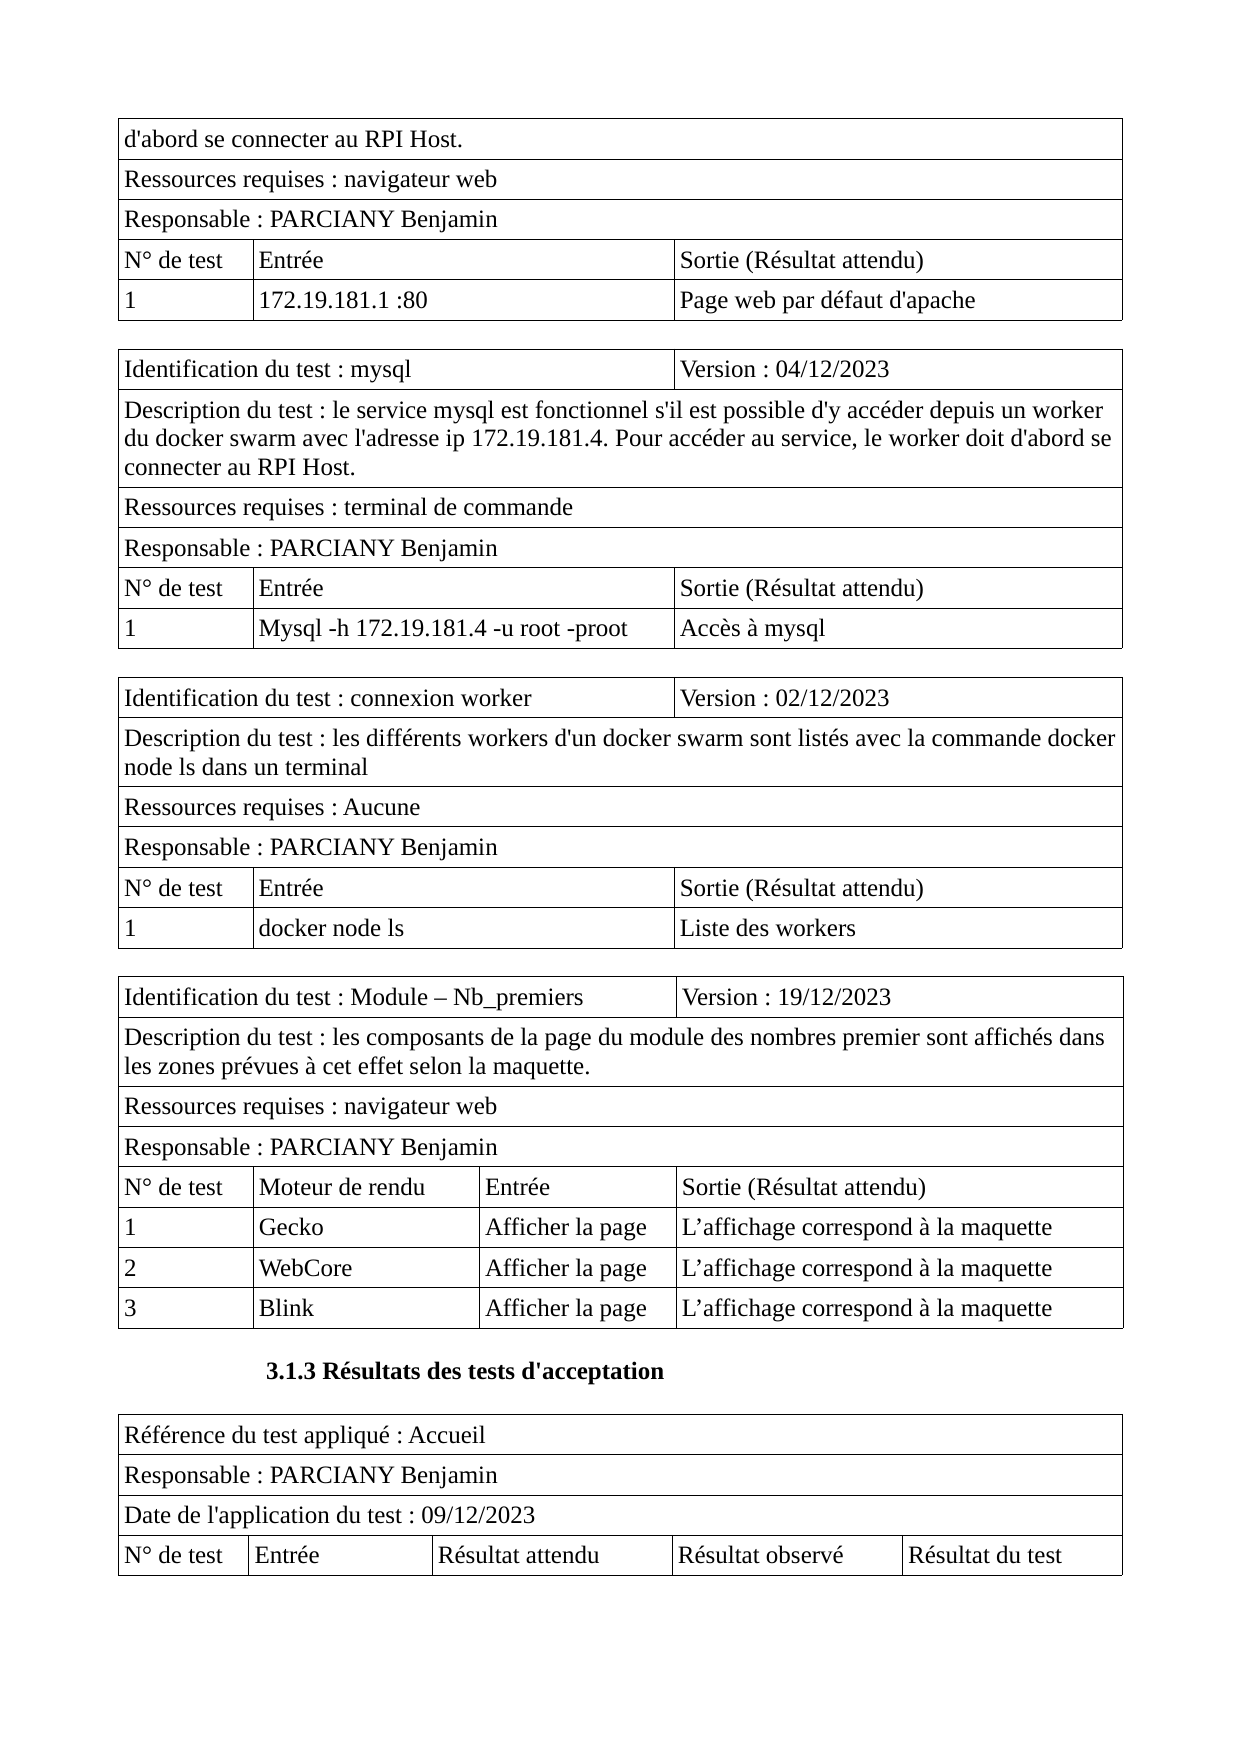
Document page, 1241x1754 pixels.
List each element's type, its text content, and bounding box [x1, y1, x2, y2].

table_cell N° de test [119, 868, 253, 907]
table_cell Responsable : PARCIANY Benjamin [119, 1127, 1123, 1166]
table_cell docker node ls [254, 908, 674, 947]
table_cell WebCore [254, 1248, 479, 1287]
table_cell Responsable : PARCIANY Benjamin [119, 528, 1122, 567]
table_cell 1 [119, 1208, 253, 1247]
table_cell Ressources requises : navigateur web [119, 160, 1122, 199]
table_cell Description du test : les différents workers d'un docker swarm sont listés avec la commande docker node ls dans un terminal [119, 718, 1122, 786]
table_cell Afficher la page [480, 1248, 676, 1287]
table_cell Ressources requises : terminal de commande [119, 488, 1122, 527]
table_cell Entrée [249, 1536, 432, 1575]
table_header Version : 19/12/2023 [677, 977, 1123, 1017]
table_cell Entrée [480, 1167, 676, 1207]
table_cell Responsable : PARCIANY Benjamin [119, 200, 1122, 239]
table_cell Ressources requises : Aucune [119, 787, 1122, 826]
table_cell L’affichage correspond à la maquette [677, 1208, 1123, 1247]
table_cell Gecko [254, 1208, 479, 1247]
table_cell Sortie (Résultat attendu) [677, 1167, 1123, 1207]
table_cell Sortie (Résultat attendu) [675, 568, 1122, 608]
table_cell N° de test [119, 568, 253, 608]
table_cell Description du test : le service mysql est fonctionnel s'il est possible d'y accéder depuis un worker du docker swarm avec l'adresse ip 172.19.181.4. Pour accéder au service, le worker doit d'abord se connecter au RPI Host. [119, 390, 1122, 487]
table_header Référence du test appliqué : Accueil [119, 1415, 1122, 1454]
table_cell 1 [119, 908, 253, 947]
table_header Identification du test : mysql [119, 350, 674, 389]
text 3.1.3 Résultats des tests d'acceptation [118, 1356, 1122, 1385]
table_cell Sortie (Résultat attendu) [675, 868, 1122, 907]
table_cell Afficher la page [480, 1288, 676, 1327]
table_cell Entrée [254, 868, 674, 907]
table_cell Accès à mysql [675, 609, 1122, 648]
table_header Identification du test : connexion worker [119, 678, 674, 717]
table_cell Page web par défaut d'apache [675, 280, 1122, 320]
table_cell Ressources requises : navigateur web [119, 1087, 1123, 1126]
table_cell Responsable : PARCIANY Benjamin [119, 1455, 1122, 1494]
table_cell Liste des workers [675, 908, 1122, 947]
table_cell Mysql -h 172.19.181.4 -u root -proot [254, 609, 674, 648]
table_cell 2 [119, 1248, 253, 1287]
table_cell Date de l'application du test : 09/12/2023 [119, 1496, 1122, 1535]
table_cell Description du test : les composants de la page du module des nombres premier sont affichés dans les zones prévues à cet effet selon la maquette. [119, 1018, 1123, 1086]
table_cell Moteur de rendu [254, 1167, 479, 1207]
table_header Version : 02/12/2023 [675, 678, 1122, 717]
table_cell Entrée [254, 240, 674, 279]
table_cell N° de test [119, 240, 253, 279]
table_header Identification du test : Module – Nb_premiers [119, 977, 676, 1017]
table_cell 1 [119, 609, 253, 648]
table_cell Résultat attendu [433, 1536, 672, 1575]
table_header Version : 04/12/2023 [675, 350, 1122, 389]
table_cell Résultat du test [903, 1536, 1122, 1575]
table_cell 172.19.181.1 :80 [254, 280, 674, 320]
table_cell Résultat observé [673, 1536, 902, 1575]
table_cell Responsable : PARCIANY Benjamin [119, 827, 1122, 867]
table_cell d'abord se connecter au RPI Host. [119, 119, 1122, 158]
table_cell Entrée [254, 568, 674, 608]
table_cell Blink [254, 1288, 479, 1327]
table_cell 3 [119, 1288, 253, 1327]
table_cell Afficher la page [480, 1208, 676, 1247]
table_cell 1 [119, 280, 253, 320]
table_cell N° de test [119, 1167, 253, 1207]
table_cell N° de test [119, 1536, 248, 1575]
table_cell L’affichage correspond à la maquette [677, 1248, 1123, 1287]
table_cell L’affichage correspond à la maquette [677, 1288, 1123, 1327]
table_cell Sortie (Résultat attendu) [675, 240, 1122, 279]
